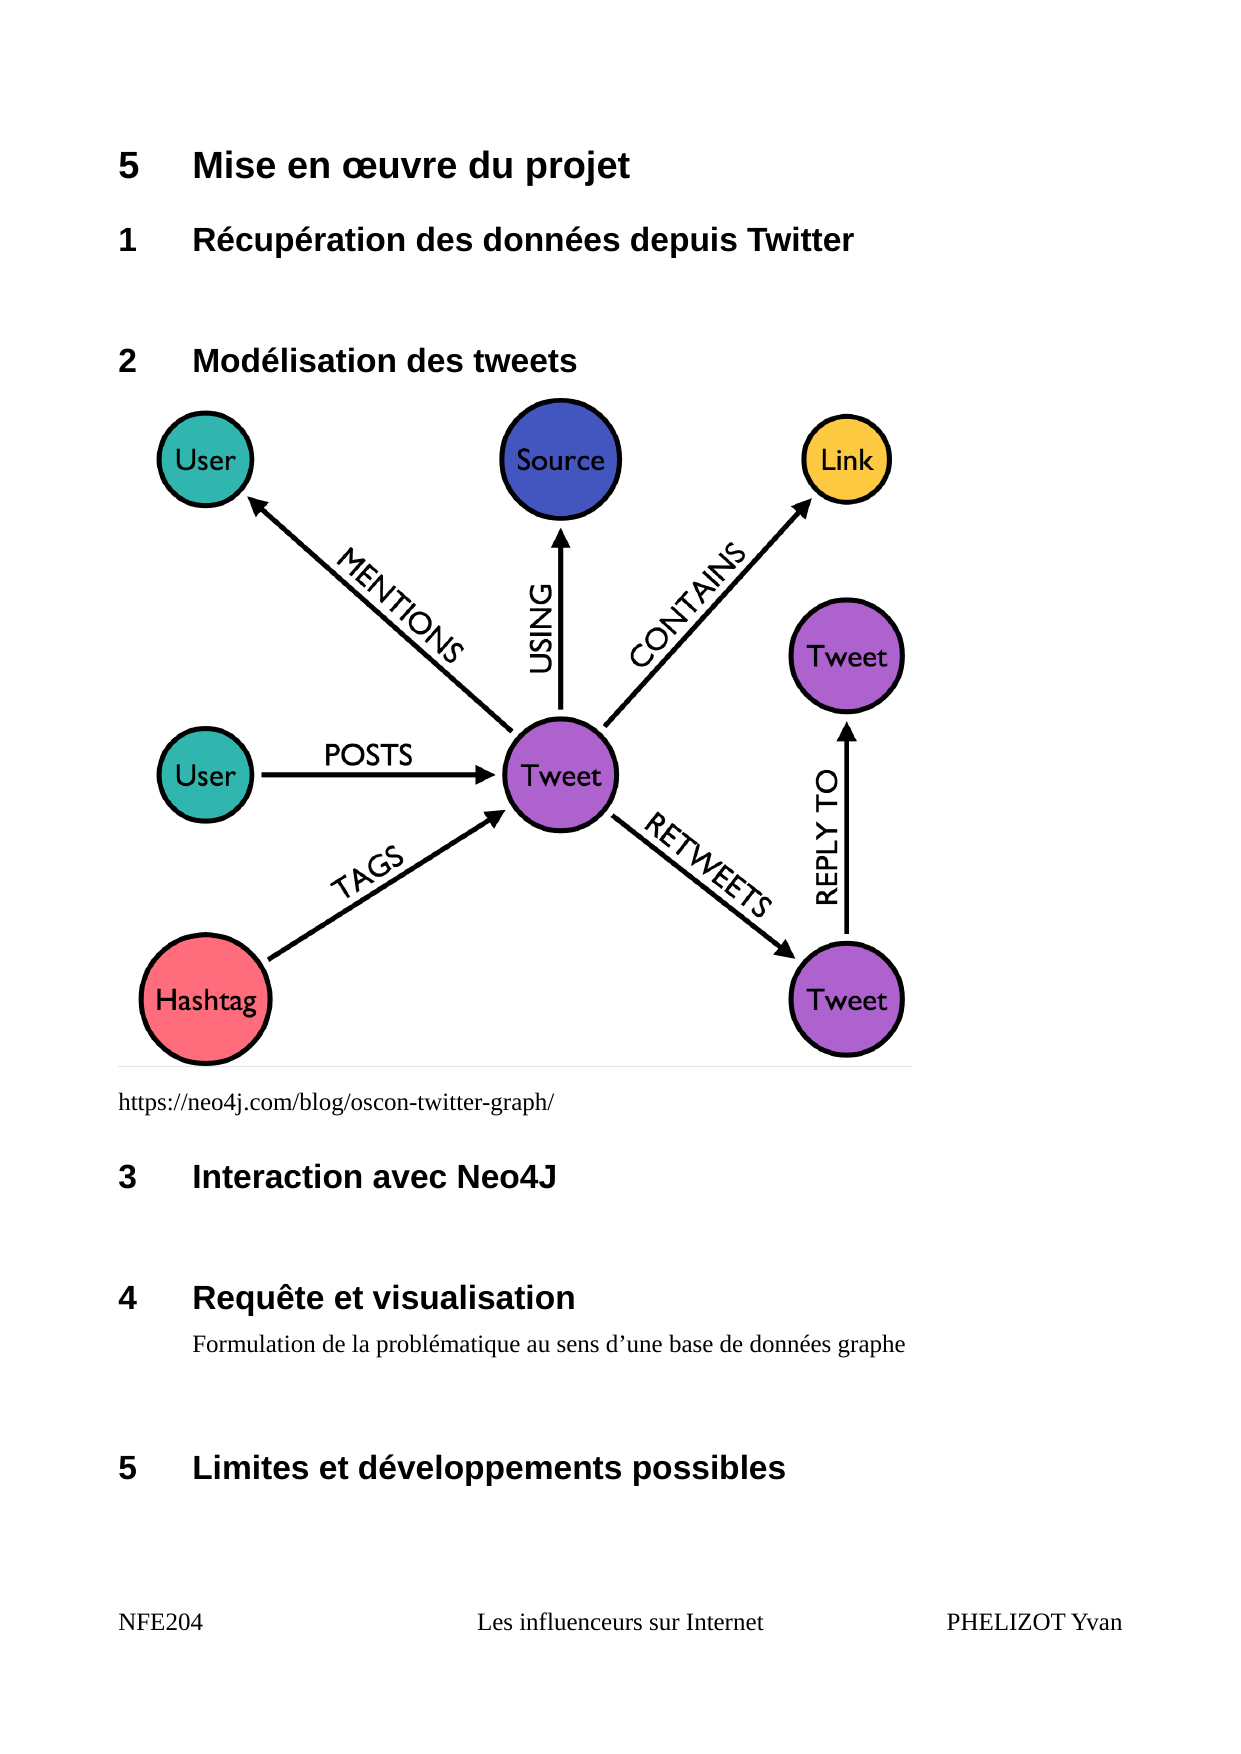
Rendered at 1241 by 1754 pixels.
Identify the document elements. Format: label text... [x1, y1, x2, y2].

subtitle Limites et développements possibles [118, 1448, 1122, 1486]
picture [118, 392, 912, 1067]
subtitle Interaction avec Neo4J [118, 1157, 1122, 1195]
text Formulation de la problématique au sens d’une base de données graphe [118, 1329, 1122, 1357]
subtitle Mise en œuvre du projet [118, 143, 1122, 187]
text https://neo4j.com/blog/oscon-twitter-graph/ [118, 1087, 1122, 1115]
subtitle Récupération des données depuis Twitter [118, 220, 1122, 259]
subtitle Requête et visualisation [118, 1278, 1122, 1316]
subtitle Modélisation des tweets [118, 341, 1122, 380]
